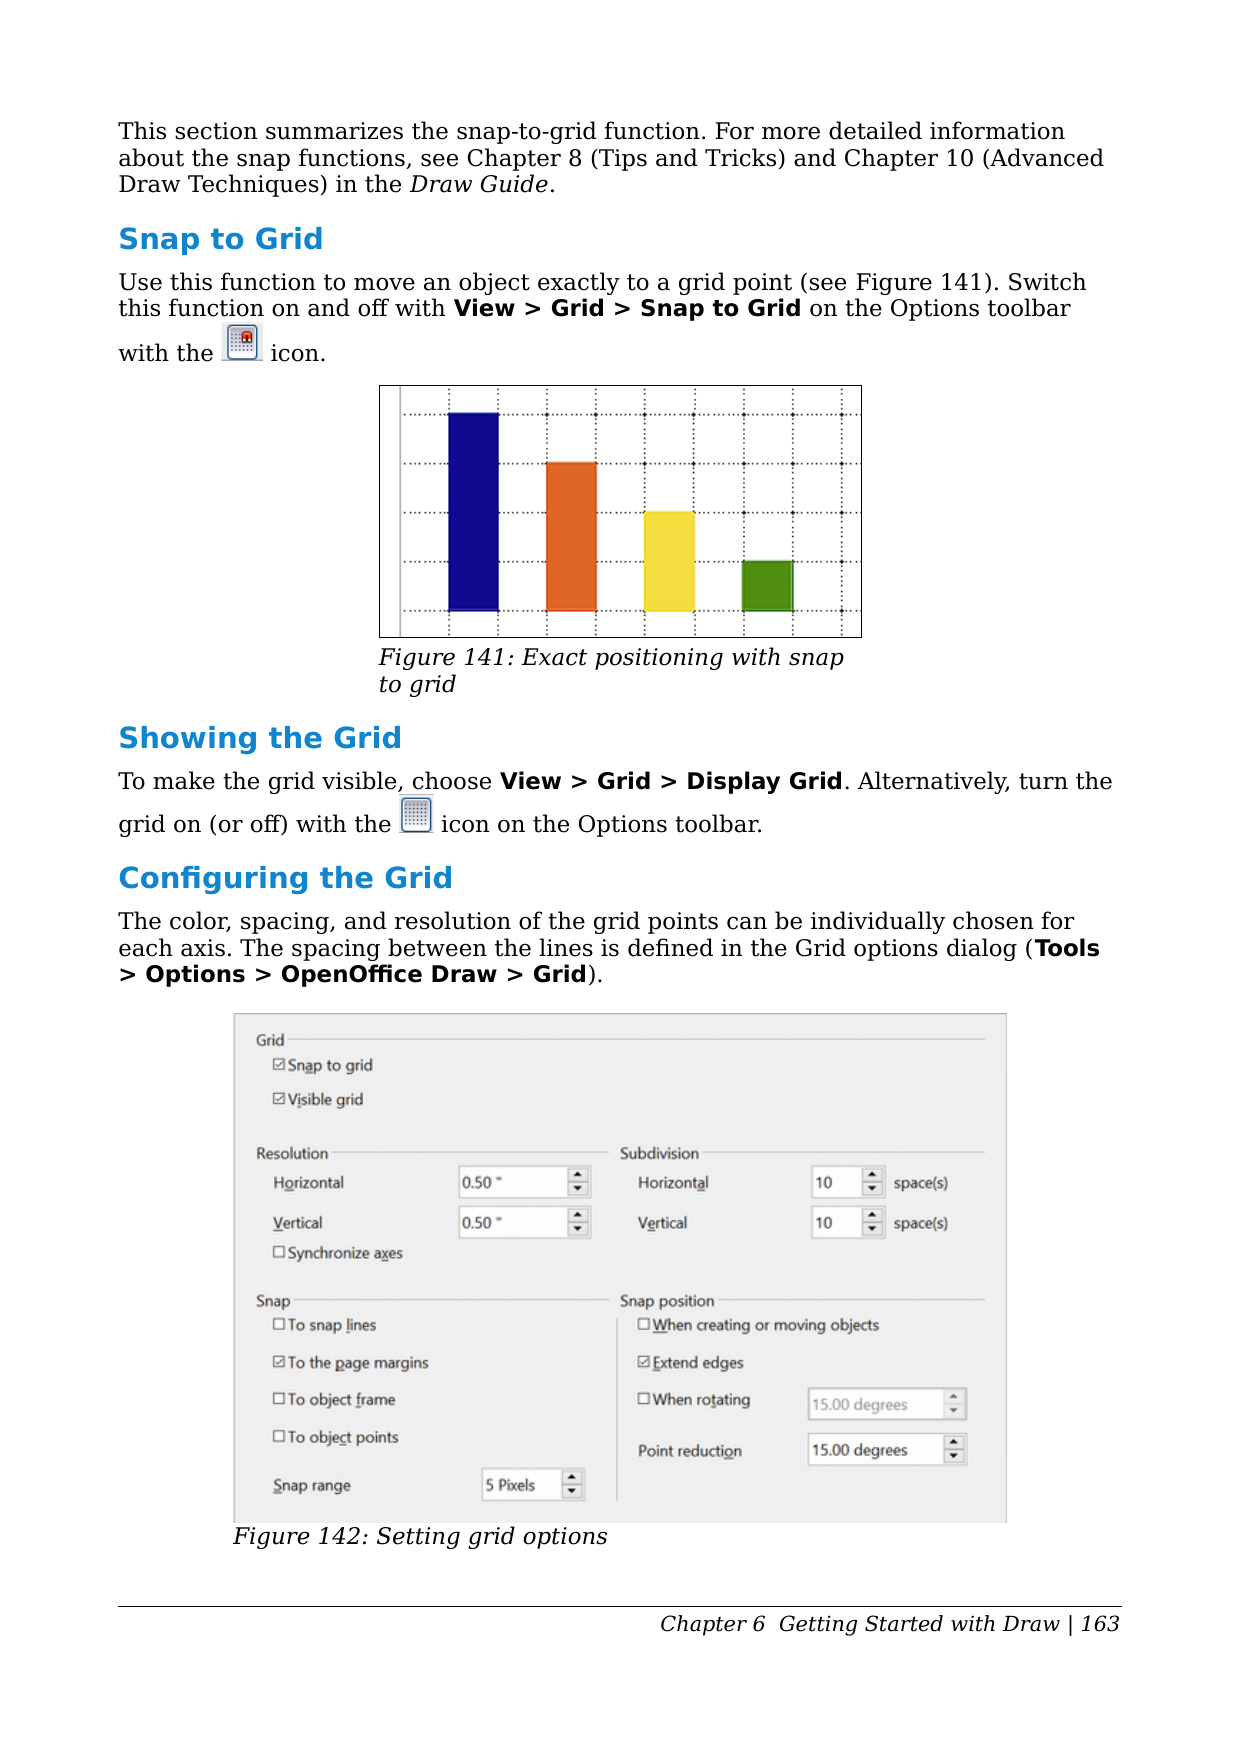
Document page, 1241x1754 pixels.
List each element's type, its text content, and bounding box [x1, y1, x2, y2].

picture [221, 322, 264, 361]
subtitle Showing the Grid [118, 722, 1122, 756]
subtitle Configuring the Grid [118, 862, 1122, 896]
picture [380, 386, 861, 637]
text Figure 141: Exact positioning with snap to grid [379, 644, 862, 697]
picture [233, 1013, 1008, 1523]
text Use this function to move an object exactly to a grid point (see Figure 141). Switch this function on and off with View > Grid > Snap to Grid on the Options toolbar with the icon. [118, 269, 1122, 366]
picture [399, 794, 434, 833]
text To make the grid visible, choose View > Grid > Display Grid. Alternatively, turn the grid on (or off) with the icon on the Options toolbar. [118, 768, 1122, 837]
text Figure 142: Setting grid options [233, 1523, 1007, 1550]
subtitle Snap to Grid [118, 222, 1122, 256]
text The color, spacing, and resolution of the grid points can be individually chosen for each axis. The spacing between the lines is defined in the Grid options dialog (Tools > Options > OpenOffice Draw > Grid). [118, 908, 1122, 988]
text This section summarizes the snap-to-grid function. For more detailed information about the snap functions, see Chapter 8 (Tips and Tricks) and Chapter 10 (Advanced Draw Techniques) in the Draw Guide. [118, 118, 1122, 198]
